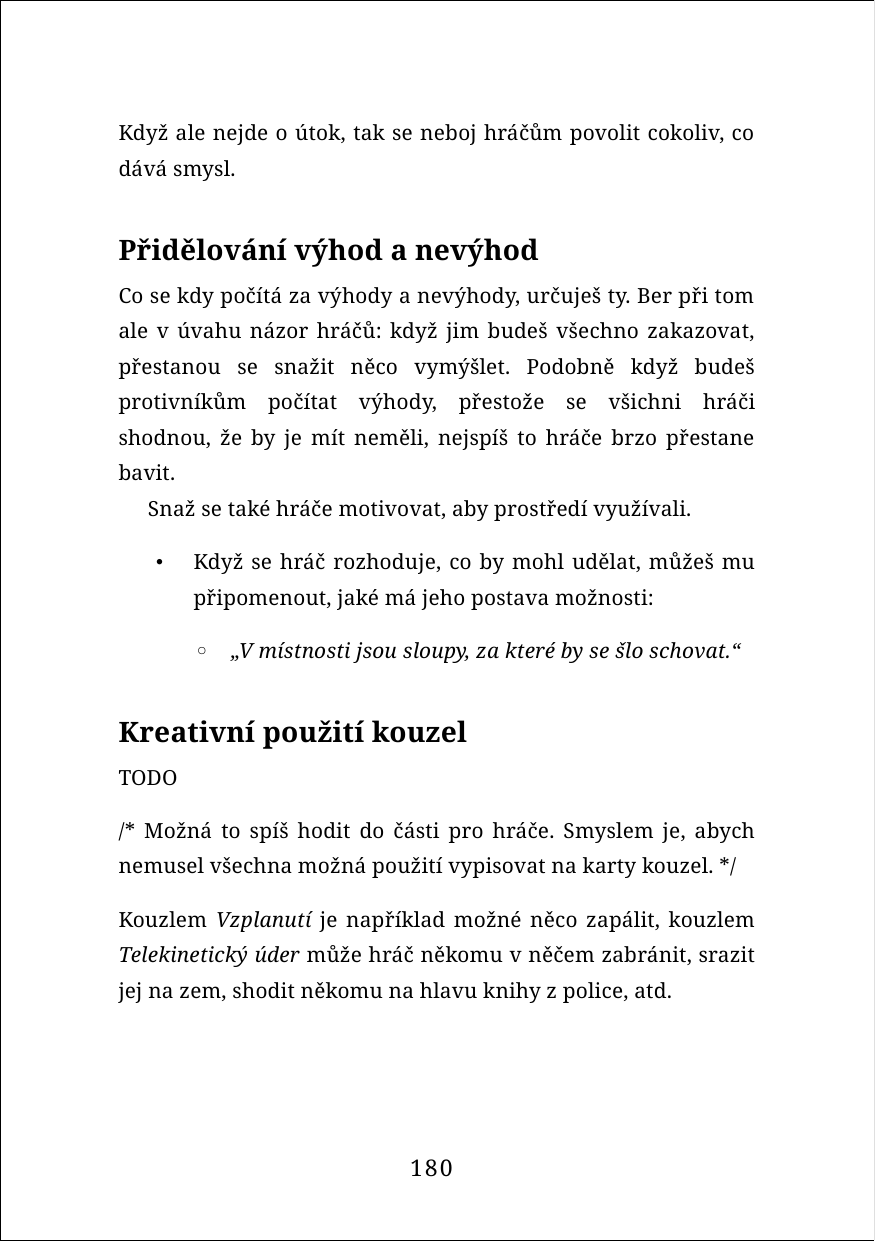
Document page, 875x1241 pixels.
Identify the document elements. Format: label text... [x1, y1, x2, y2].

text TODO [118, 763, 756, 791]
subtitle Kreativní použití kouzel [118, 713, 756, 751]
list „V místnosti jsou sloupy, za které by se šlo schovat.“ [193, 636, 756, 664]
text Co se kdy počítá za výhody a nevýhody, určuješ ty. Ber při tom ale v úvahu názor hráčů: když jim budeš všechno zakazovat, přestanou se snažit něco vymýšlet. Podobně když budeš protivníkům počítat výhody, přestože se všichni hráči shodnou, že by je mít neměli, nejspíš to hráče brzo přestane bavit. Snaž se také hráče motivovat, aby prostředí využívali. [118, 281, 756, 522]
list Když se hráč rozhoduje, co by mohl udělat, můžeš mu připomenout, jaké má jeho postava možnosti: [156, 547, 756, 611]
text Když ale nejde o útok, tak se neboj hráčům povolit cokoliv, co dává smysl. [118, 118, 756, 182]
subtitle Přidělování výhod a nevýhod [118, 231, 756, 269]
text /* Možná to spíš hodit do části pro hráče. Smyslem je, abych nemusel všechna možná použití vypisovat na karty kouzel. */ [118, 816, 756, 880]
text Kouzlem Vzplanutí je například možné něco zapálit, kouzlem Telekinetický úder může hráč někomu v něčem zabránit, srazit jej na zem, shodit někomu na hlavu knihy z police, atd. [118, 905, 756, 1004]
